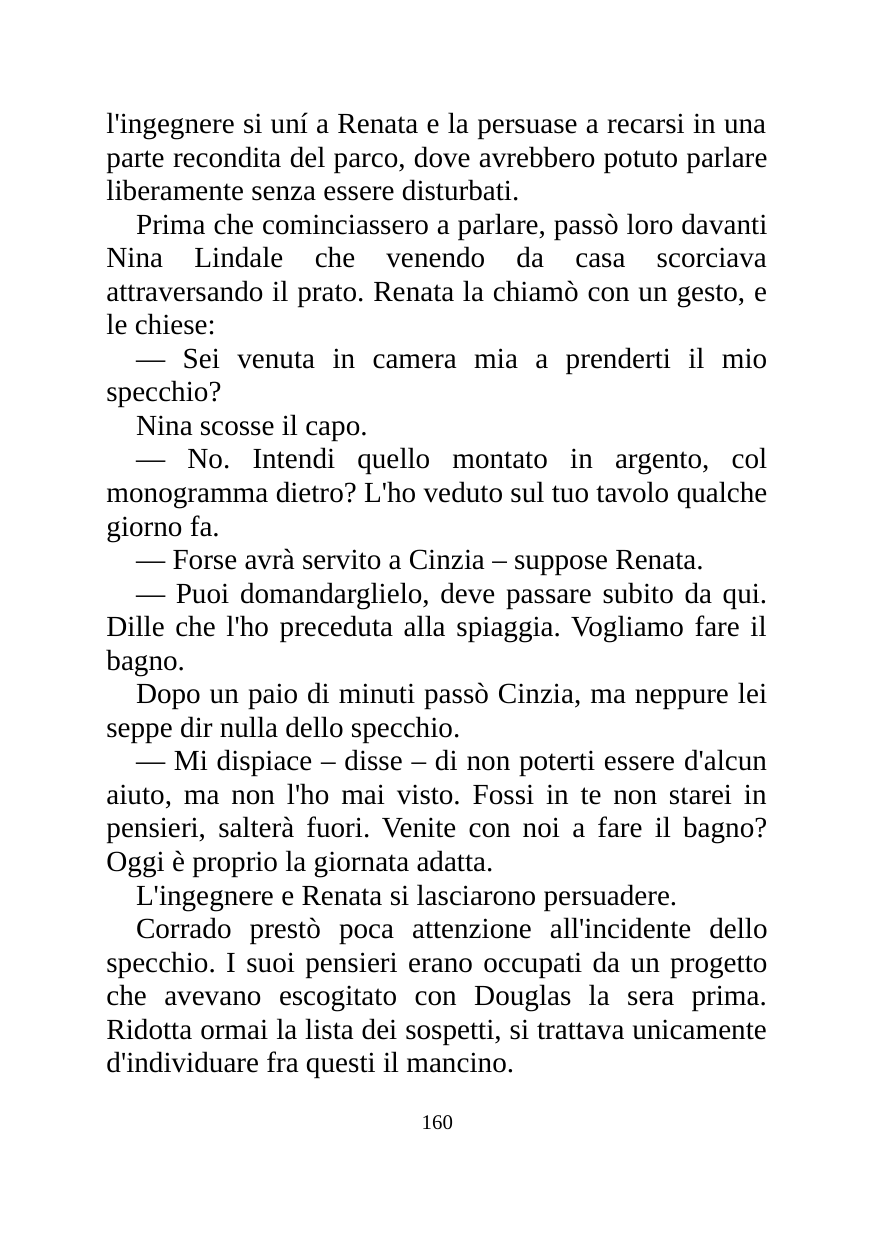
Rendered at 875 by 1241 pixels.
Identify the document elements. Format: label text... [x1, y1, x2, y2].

text — Forse avrà servito a Cinzia – suppose Renata. [106, 542, 768, 576]
text l'ingegnere si uní a Renata e la persuase a recarsi in una parte recondita del parco, dove avrebbero potuto parlare liberamente senza essere disturbati. [106, 106, 768, 207]
text — Mi dispiace – disse – di non poterti essere d'alcun aiuto, ma non l'ho mai visto. Fossi in te non starei in pensieri, salterà fuori. Venite con noi a fare il bagno? Oggi è proprio la giornata adatta. [106, 743, 768, 878]
text Prima che cominciassero a parlare, passò loro davanti Nina Lindale che venendo da casa scorciava attraversando il prato. Renata la chiamò con un gesto, e le chiese: [106, 207, 768, 341]
text — Puoi domandarglielo, deve passare subito da qui. Dille che l'ho preceduta alla spiaggia. Vogliamo fare il bagno. [106, 576, 768, 676]
text Dopo un paio di minuti passò Cinzia, ma neppure lei seppe dir nulla dello specchio. [106, 676, 768, 743]
text — Sei venuta in camera mia a prenderti il mio specchio? [106, 341, 768, 408]
text — No. Intendi quello montato in argento, col monogramma dietro? L'ho veduto sul tuo tavolo qualche giorno fa. [106, 442, 768, 542]
text L'ingegnere e Renata si lasciarono persuadere. [106, 878, 768, 911]
text Nina scosse il capo. [106, 408, 768, 442]
text Corrado prestò poca attenzione all'incidente dello specchio. I suoi pensieri erano occupati da un progetto che avevano escogitato con Douglas la sera prima. Ridotta ormai la lista dei sospetti, si trattava unicamente d'individuare fra questi il mancino. [106, 911, 768, 1079]
